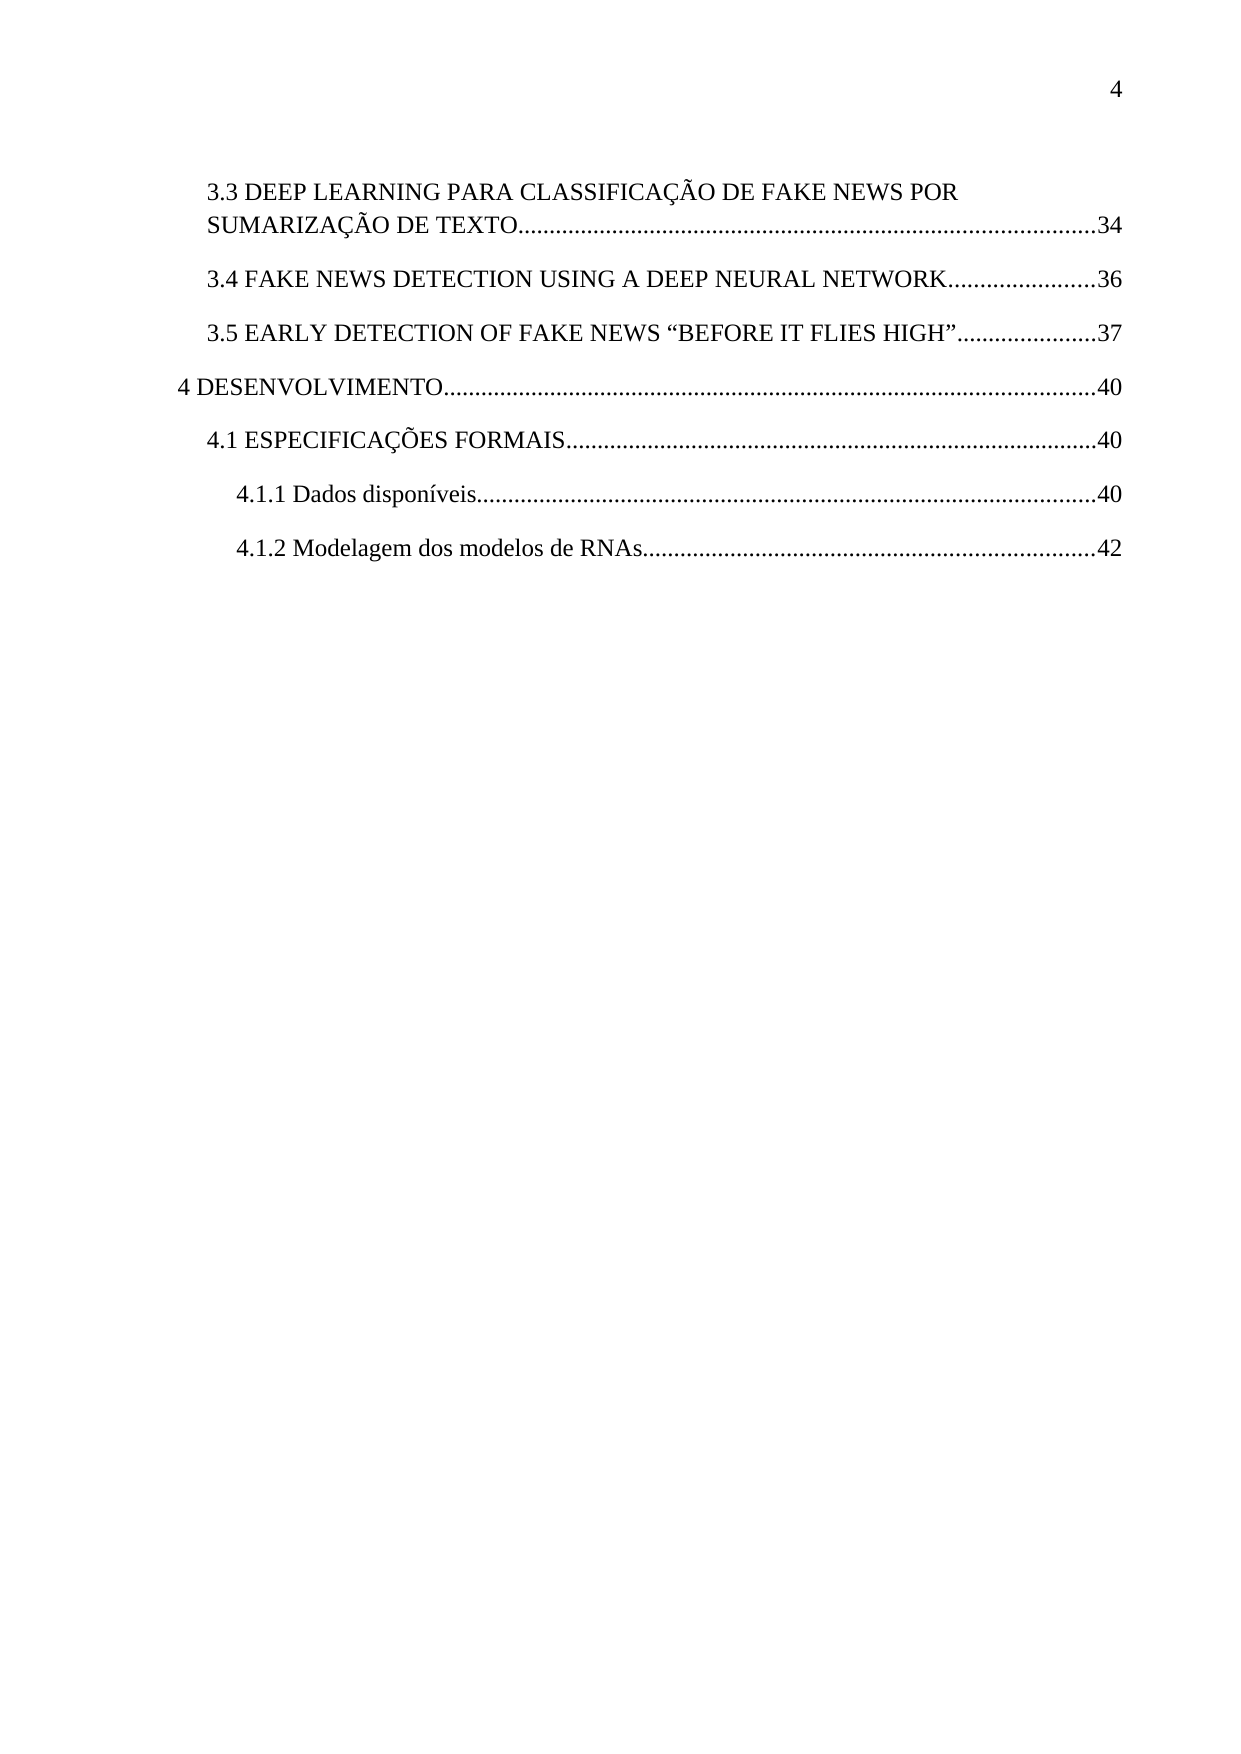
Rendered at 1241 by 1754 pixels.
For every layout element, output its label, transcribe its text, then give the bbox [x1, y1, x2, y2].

text 4 DESENVOLVIMENTO 40 [177, 372, 1122, 401]
text 3.3 DEEP LEARNING PARA CLASSIFICAÇÃO DE FAKE NEWS POR SUMARIZAÇÃO DE TEXTO 34 [207, 177, 1122, 239]
text 4.1 ESPECIFICAÇÕES FORMAIS 40 [207, 426, 1122, 454]
text 4.1.2 Modelagem dos modelos de RNAs 42 [236, 533, 1122, 562]
text 4.1.1 Dados disponíveis 40 [236, 479, 1122, 508]
text 3.5 EARLY DETECTION OF FAKE NEWS “BEFORE IT FLIES HIGH” 37 [207, 318, 1122, 347]
text 3.4 FAKE NEWS DETECTION USING A DEEP NEURAL NETWORK 36 [207, 264, 1122, 293]
